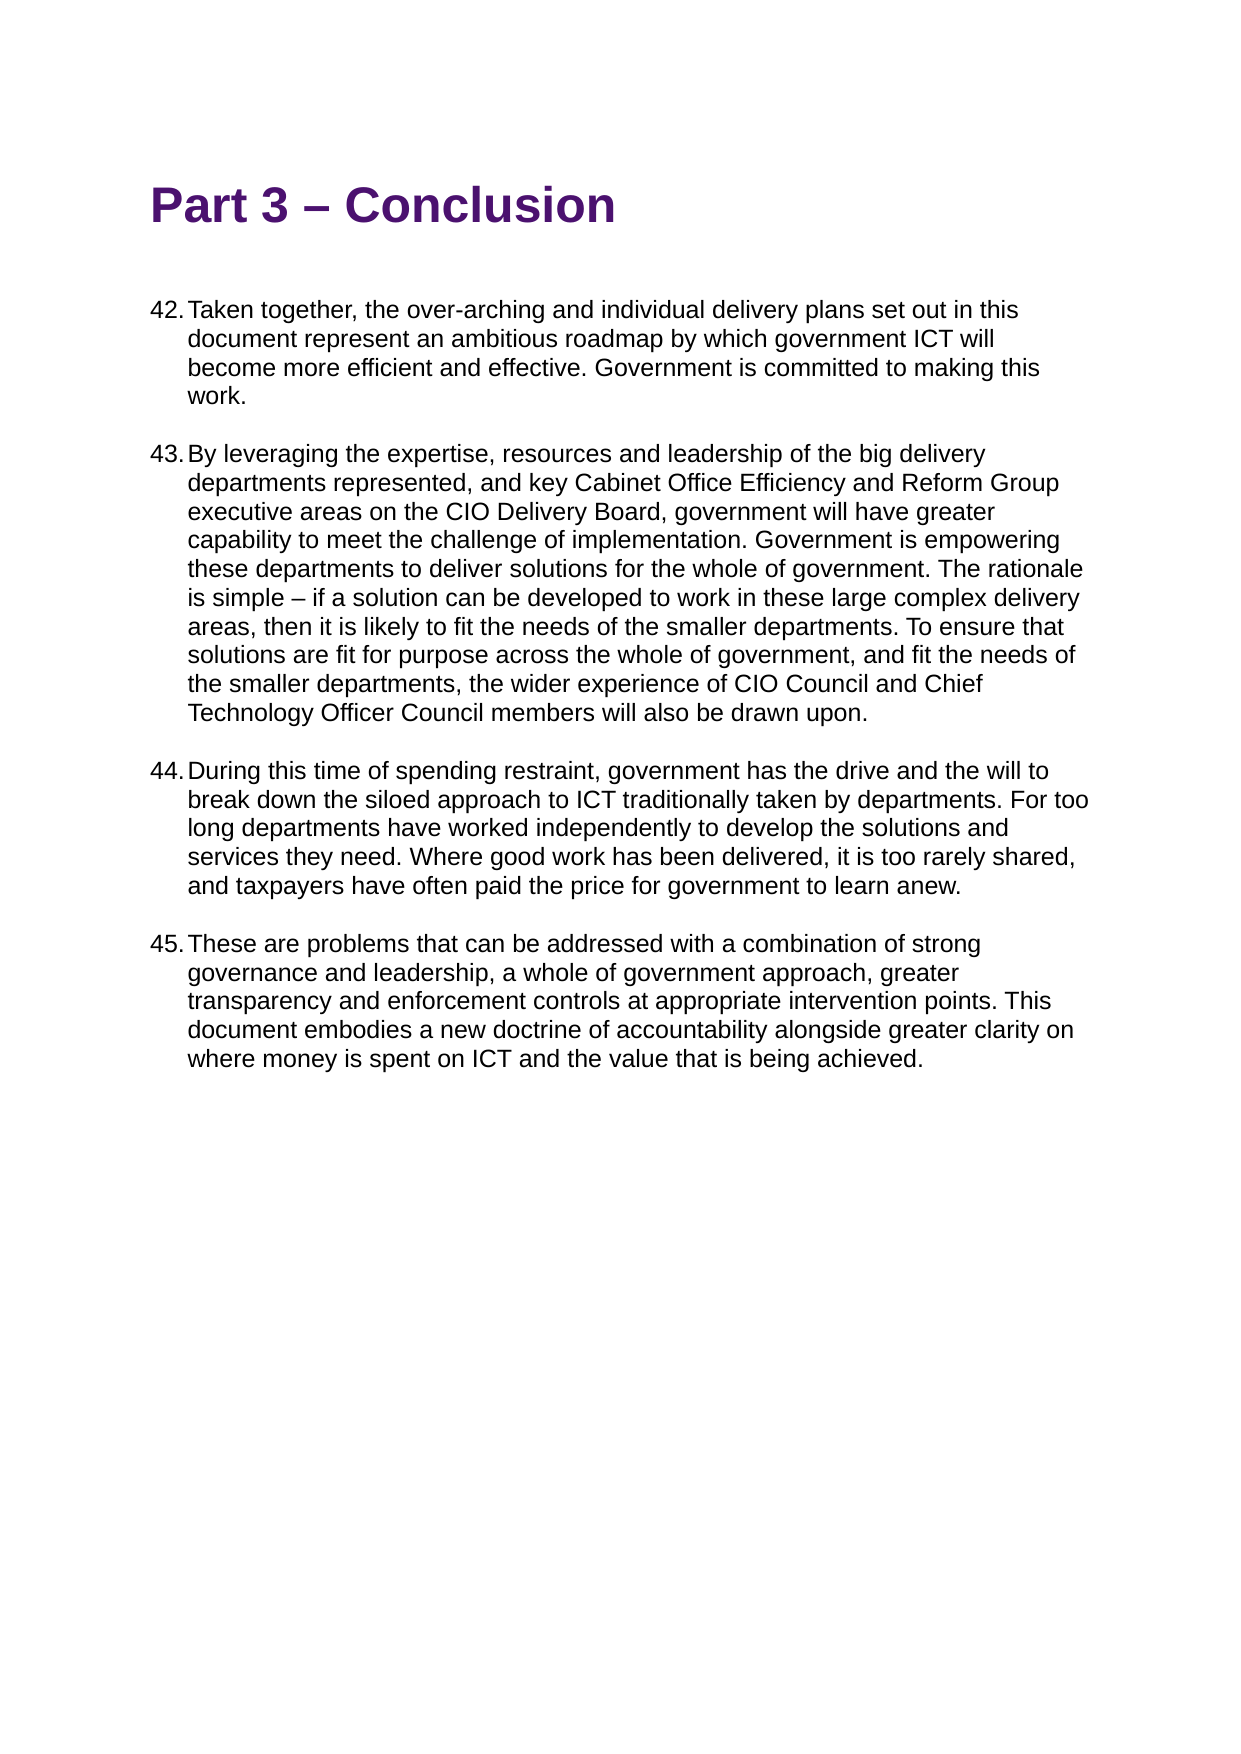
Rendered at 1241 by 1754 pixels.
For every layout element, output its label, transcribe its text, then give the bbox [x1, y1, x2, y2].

list Taken together, the over-arching and individual delivery plans set out in this document represent an ambitious roadmap by which government ICT will become more efficient and effective. Government is committed to making this work. [150, 295, 1090, 410]
list By leveraging the expertise, resources and leadership of the big delivery departments represented, and key Cabinet Office Efficiency and Reform Group executive areas on the CIO Delivery Board, government will have greater capability to meet the challenge of implementation. Government is empowering these departments to deliver solutions for the whole of government. The rationale is simple – if a solution can be developed to work in these large complex delivery areas, then it is likely to fit the needs of the smaller departments. To ensure that solutions are fit for purpose across the whole of government, and fit the needs of the smaller departments, the wider experience of CIO Council and Chief Technology Officer Council members will also be drawn upon. [150, 439, 1090, 727]
subtitle Part 3 – Conclusion [150, 175, 1090, 232]
list These are problems that can be addressed with a combination of strong governance and leadership, a whole of government approach, greater transparency and enforcement controls at appropriate intervention points. This document embodies a new doctrine of accountability alongside greater clarity on where money is spent on ICT and the value that is being achieved. [150, 929, 1090, 1072]
list During this time of spending restraint, government has the drive and the will to break down the siloed approach to ICT traditionally taken by departments. For too long departments have worked independently to develop the solutions and services they need. Where good work has been delivered, it is too rarely shared, and taxpayers have often paid the price for government to learn anew. [150, 756, 1090, 899]
